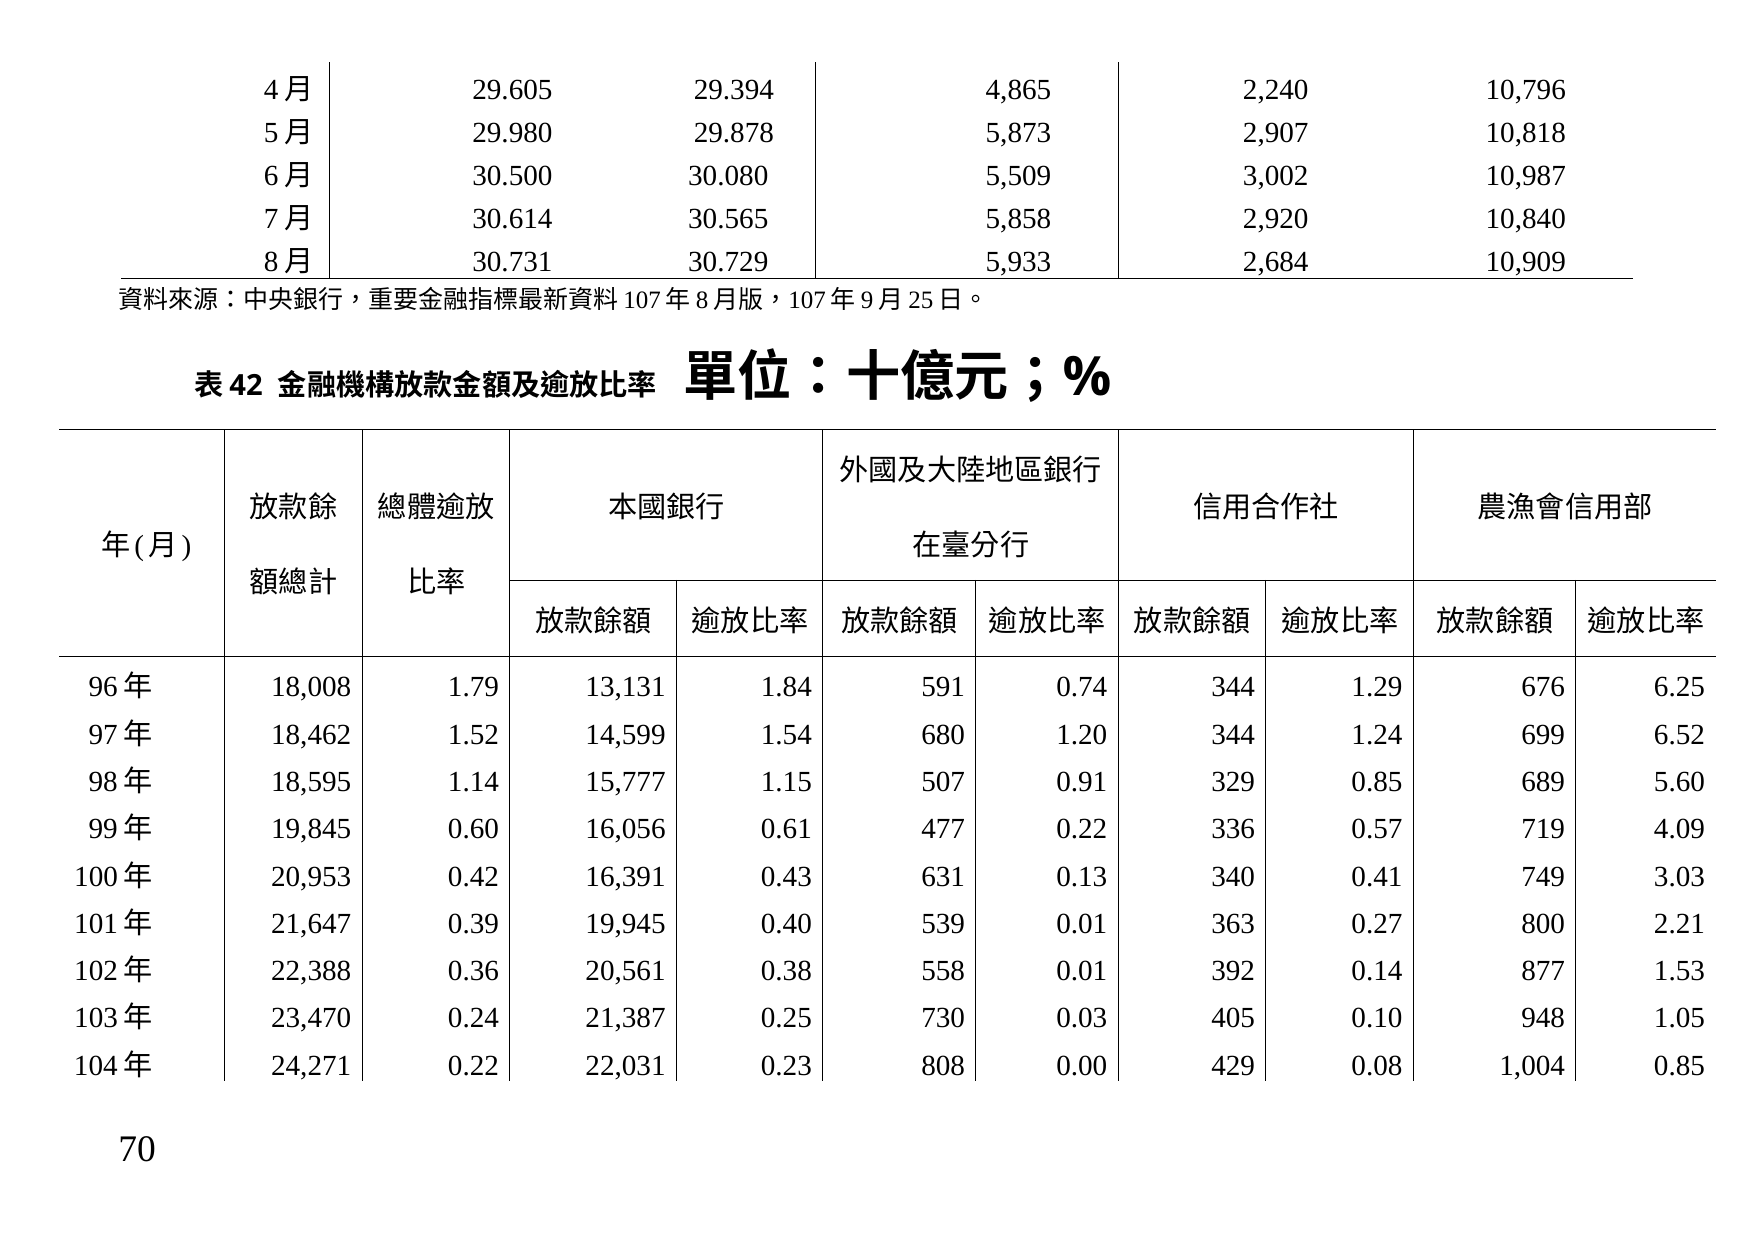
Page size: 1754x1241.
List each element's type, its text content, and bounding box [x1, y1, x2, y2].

table_cell 6.52 [1576, 703, 1716, 750]
table_header 外國及大陸地區銀行在臺分行 [823, 430, 1118, 580]
table_cell 0.38 [677, 940, 822, 987]
table_header 放款餘額總計 [225, 430, 362, 656]
table_cell 14,599 [510, 703, 676, 750]
table_cell 10,818 [1376, 105, 1633, 148]
table_cell 6月 [121, 148, 329, 191]
table_cell 344 [1119, 657, 1265, 703]
table_cell 0.23 [677, 1034, 822, 1081]
table_cell 30.729 [599, 235, 815, 278]
table_cell 10,840 [1376, 191, 1633, 234]
table_cell 392 [1119, 940, 1265, 987]
table_cell 15,777 [510, 750, 676, 798]
table_cell 24,271 [225, 1034, 362, 1081]
table_cell 99年 [59, 798, 224, 845]
table_cell 0.40 [677, 892, 822, 939]
table_cell 30.614 [330, 191, 599, 234]
table_cell 98年 [59, 750, 224, 798]
table_cell 104年 [59, 1034, 224, 1081]
table_cell 20,561 [510, 940, 676, 987]
table_cell 0.43 [677, 845, 822, 892]
table_cell 5,933 [816, 235, 1118, 278]
table_cell 30.080 [599, 148, 815, 191]
table_cell 3.03 [1576, 845, 1716, 892]
table_cell 680 [823, 703, 975, 750]
table_cell 1.54 [677, 703, 822, 750]
text 資料來源：中央銀行，重要金融指標最新資料107年8月版，107年9月25日。 [118, 279, 1636, 316]
table_cell 5.60 [1576, 750, 1716, 798]
table_cell 539 [823, 892, 975, 939]
table_cell 877 [1414, 940, 1575, 987]
table_cell 1.53 [1576, 940, 1716, 987]
table_cell 1.14 [363, 750, 509, 798]
table_cell 507 [823, 750, 975, 798]
table_cell 477 [823, 798, 975, 845]
table_cell 29.878 [599, 105, 815, 148]
table_cell 405 [1119, 987, 1265, 1034]
table_cell 逾放比率 [1266, 581, 1413, 656]
table_cell 1.15 [677, 750, 822, 798]
table_cell 340 [1119, 845, 1265, 892]
table_cell 0.85 [1576, 1034, 1716, 1081]
table_cell 放款餘額 [1414, 581, 1575, 656]
table_cell 0.22 [363, 1034, 509, 1081]
table_header 農漁會信用部 [1414, 430, 1716, 580]
table_cell 19,945 [510, 892, 676, 939]
table_cell 29.394 [599, 62, 815, 105]
table_cell 逾放比率 [677, 581, 822, 656]
table_cell 0.41 [1266, 845, 1413, 892]
table_cell 4.09 [1576, 798, 1716, 845]
table_cell 719 [1414, 798, 1575, 845]
table_cell 放款餘額 [510, 581, 676, 656]
table_cell 5,509 [816, 148, 1118, 191]
table_cell 0.57 [1266, 798, 1413, 845]
table_cell 8月 [121, 235, 329, 278]
table_header 總體逾放比率 [363, 430, 509, 656]
table_cell 7月 [121, 191, 329, 234]
table_cell 363 [1119, 892, 1265, 939]
table_cell 5月 [121, 105, 329, 148]
table_cell 1.24 [1266, 703, 1413, 750]
table_cell 0.91 [976, 750, 1118, 798]
table_cell 0.14 [1266, 940, 1413, 987]
table_cell 97年 [59, 703, 224, 750]
table_cell 749 [1414, 845, 1575, 892]
table_cell 22,388 [225, 940, 362, 987]
table_cell 102年 [59, 940, 224, 987]
table_cell 18,008 [225, 657, 362, 703]
table_cell 13,131 [510, 657, 676, 703]
table_cell 放款餘額 [823, 581, 975, 656]
table_cell 0.85 [1266, 750, 1413, 798]
table_cell 0.01 [976, 892, 1118, 939]
table_cell 1,004 [1414, 1034, 1575, 1081]
table_cell 336 [1119, 798, 1265, 845]
table_cell 808 [823, 1034, 975, 1081]
table_cell 100年 [59, 845, 224, 892]
table_cell 0.36 [363, 940, 509, 987]
table_cell 0.22 [976, 798, 1118, 845]
table_header 信用合作社 [1119, 430, 1413, 580]
table_cell 2,920 [1119, 191, 1376, 234]
table_cell 676 [1414, 657, 1575, 703]
table_cell 30.565 [599, 191, 815, 234]
table_header 本國銀行 [510, 430, 822, 580]
table_cell 16,391 [510, 845, 676, 892]
table_cell 0.27 [1266, 892, 1413, 939]
table_cell 2,907 [1119, 105, 1376, 148]
table_cell 1.79 [363, 657, 509, 703]
table_cell 0.03 [976, 987, 1118, 1034]
table_cell 1.84 [677, 657, 822, 703]
table_cell 96年 [59, 657, 224, 703]
table_cell 22,031 [510, 1034, 676, 1081]
table_cell 730 [823, 987, 975, 1034]
table_cell 558 [823, 940, 975, 987]
table_cell 19,845 [225, 798, 362, 845]
table_cell 6.25 [1576, 657, 1716, 703]
table_cell 5,858 [816, 191, 1118, 234]
table_cell 1.29 [1266, 657, 1413, 703]
table_cell 29.605 [330, 62, 599, 105]
table_cell 10,909 [1376, 235, 1633, 278]
table_cell 放款餘額 [1119, 581, 1265, 656]
table_cell 2.21 [1576, 892, 1716, 939]
table_cell 0.24 [363, 987, 509, 1034]
table_cell 1.52 [363, 703, 509, 750]
table_cell 10,987 [1376, 148, 1633, 191]
table_cell 21,387 [510, 987, 676, 1034]
table_cell 0.74 [976, 657, 1118, 703]
table_cell 0.60 [363, 798, 509, 845]
table_cell 948 [1414, 987, 1575, 1034]
table_cell 21,647 [225, 892, 362, 939]
table_cell 0.01 [976, 940, 1118, 987]
table_cell 18,462 [225, 703, 362, 750]
table_cell 29.980 [330, 105, 599, 148]
table_cell 2,240 [1119, 62, 1376, 105]
table_cell 4,865 [816, 62, 1118, 105]
table_cell 0.10 [1266, 987, 1413, 1034]
table_cell 20,953 [225, 845, 362, 892]
table_cell 10,796 [1376, 62, 1633, 105]
table_cell 631 [823, 845, 975, 892]
table_cell 16,056 [510, 798, 676, 845]
table_cell 591 [823, 657, 975, 703]
table_cell 800 [1414, 892, 1575, 939]
table_cell 4月 [121, 62, 329, 105]
table_cell 23,470 [225, 987, 362, 1034]
table_cell 2,684 [1119, 235, 1376, 278]
table_cell 1.05 [1576, 987, 1716, 1034]
table_cell 0.39 [363, 892, 509, 939]
table_cell 0.61 [677, 798, 822, 845]
table_cell 5,873 [816, 105, 1118, 148]
table_cell 344 [1119, 703, 1265, 750]
table_cell 逾放比率 [976, 581, 1118, 656]
table_cell 逾放比率 [1576, 581, 1716, 656]
table_header 年(月) [59, 430, 224, 656]
table_cell 0.42 [363, 845, 509, 892]
table_cell 18,595 [225, 750, 362, 798]
table_cell 101年 [59, 892, 224, 939]
table_cell 103年 [59, 987, 224, 1034]
table_cell 0.00 [976, 1034, 1118, 1081]
table_cell 0.25 [677, 987, 822, 1034]
table_cell 689 [1414, 750, 1575, 798]
table_cell 30.500 [330, 148, 599, 191]
table_cell 1.20 [976, 703, 1118, 750]
table_cell 429 [1119, 1034, 1265, 1081]
table_cell 329 [1119, 750, 1265, 798]
table_cell 0.08 [1266, 1034, 1413, 1081]
table_cell 3,002 [1119, 148, 1376, 191]
table_cell 699 [1414, 703, 1575, 750]
subtitle 表42 金融機構放款金額及逾放比率 單位：十億元；% [118, 316, 1636, 429]
table_cell 30.731 [330, 235, 599, 278]
table_cell 0.13 [976, 845, 1118, 892]
